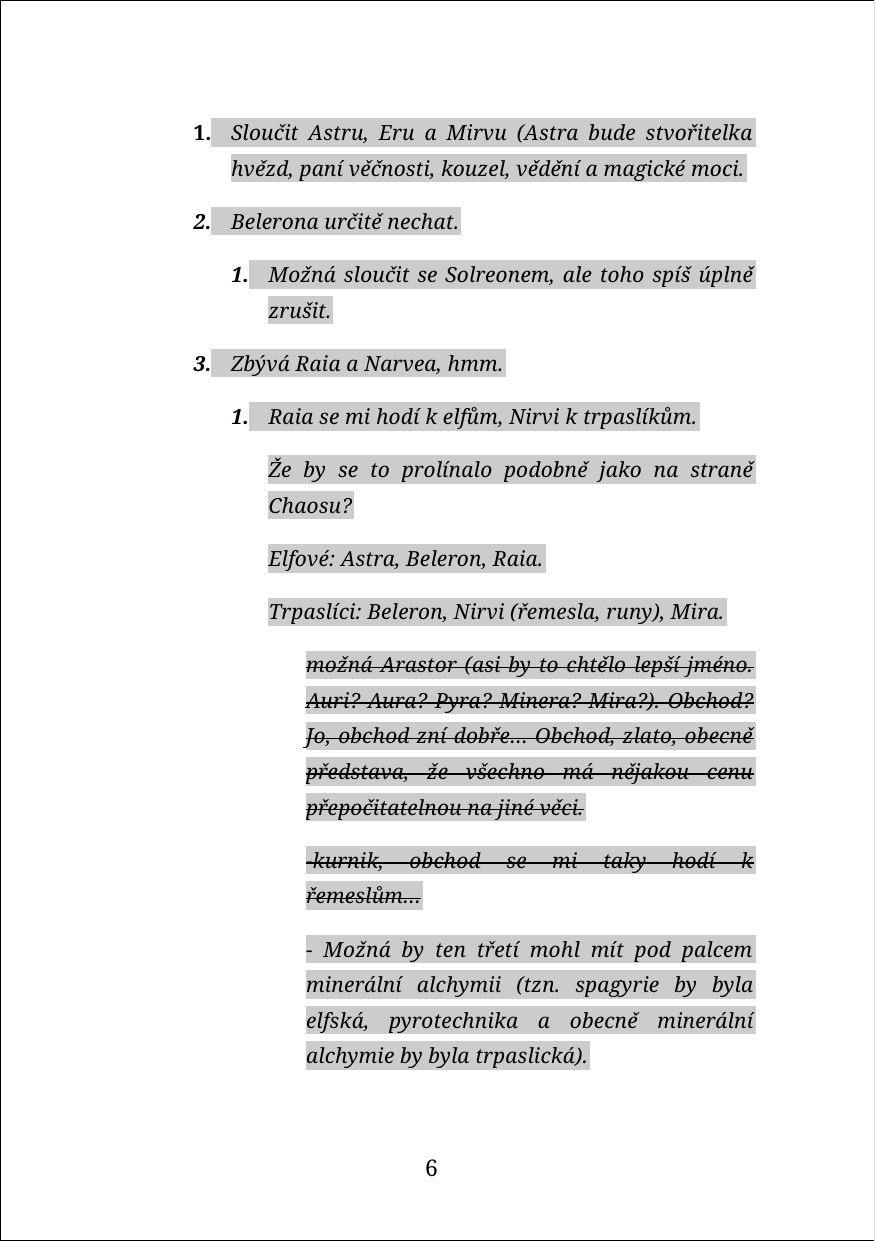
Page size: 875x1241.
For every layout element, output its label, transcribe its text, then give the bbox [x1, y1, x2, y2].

list - Možná by ten třetí mohl mít pod palcem minerální alchymii (tzn. spagyrie by byla elfská, pyrotechnika a obecně minerální alchymie by byla trpaslická). [268, 935, 756, 1070]
list Raia se mi hodí k elfům, Nirvi k trpaslíkům. [231, 402, 756, 431]
list Možná sloučit se Solreonem, ale toho spíš úplně zrušit. [231, 260, 756, 324]
list Trpaslíci: Beleron, Nirvi (řemesla, runy), Mira. [231, 597, 756, 626]
list -kurnik, obchod se mi taky hodí k řemeslům… [268, 846, 756, 910]
list Sloučit Astru, Eru a Mirvu (Astra bude stvořitelka hvězd, paní věčnosti, kouzel, vědění a magické moci. [193, 118, 756, 182]
list Zbývá Raia a Narvea, hmm. [193, 349, 756, 377]
list Elfové: Astra, Beleron, Raia. [231, 544, 756, 573]
list možná Arastor (asi by to chtělo lepší jméno. Auri? Aura? Pyra? Minera? Mira?). Obchod? Jo, obchod zní dobře… Obchod, zlato, obecně představa, že všechno má nějakou cenu přepočitatelnou na jiné věci. [268, 651, 756, 821]
list Že by se to prolínalo podobně jako na straně Chaosu? [231, 455, 756, 519]
list Belerona určitě nechat. [193, 207, 756, 235]
